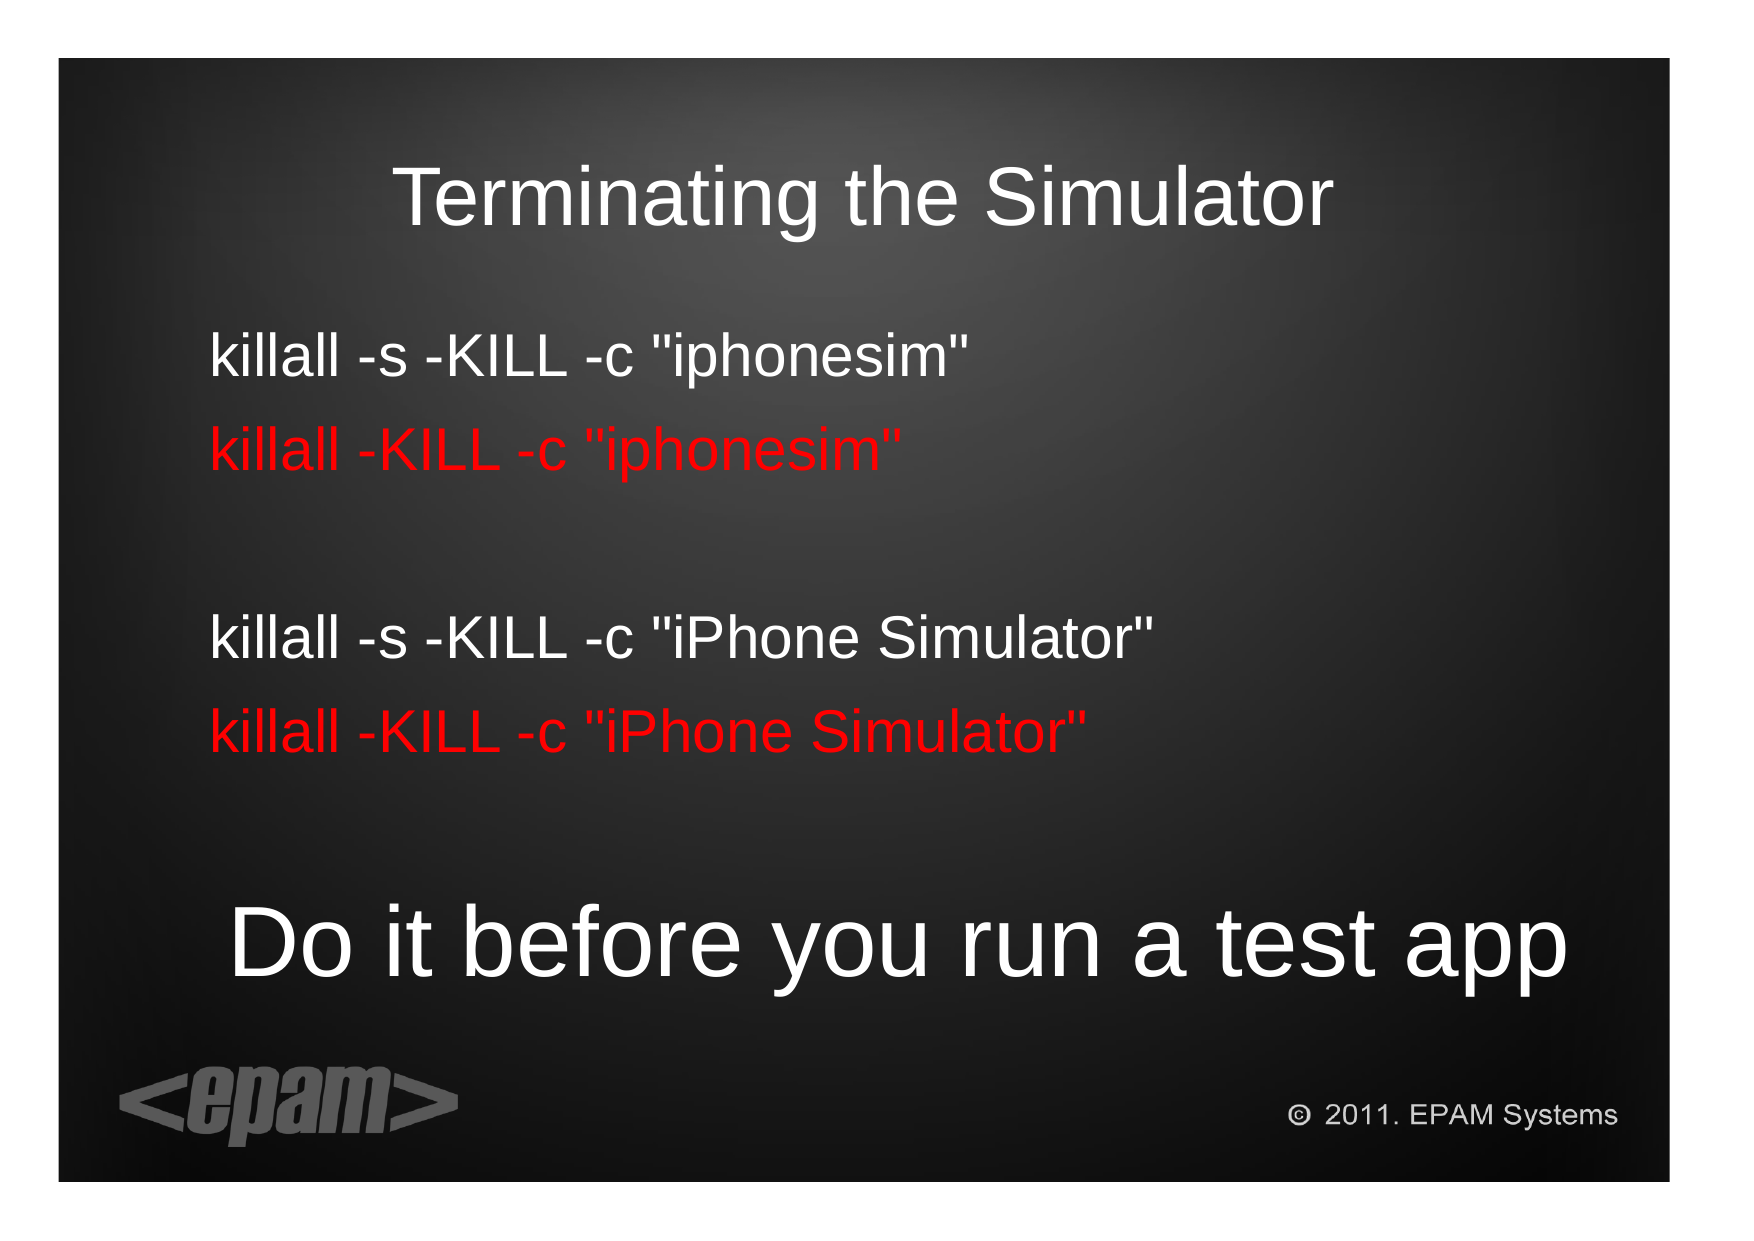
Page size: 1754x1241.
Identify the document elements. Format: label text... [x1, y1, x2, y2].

picture [58, 58, 1670, 1182]
title Terminating the Simulator [138, 103, 1589, 291]
list killall -s -KILL -c "iphonesim" killall -KILL -c "iphonesim" killall -s -KILL -c "iPhone Simulator" killall -KILL -c "iPhone Simulator" Do it before you run a test app [138, 321, 1589, 1048]
